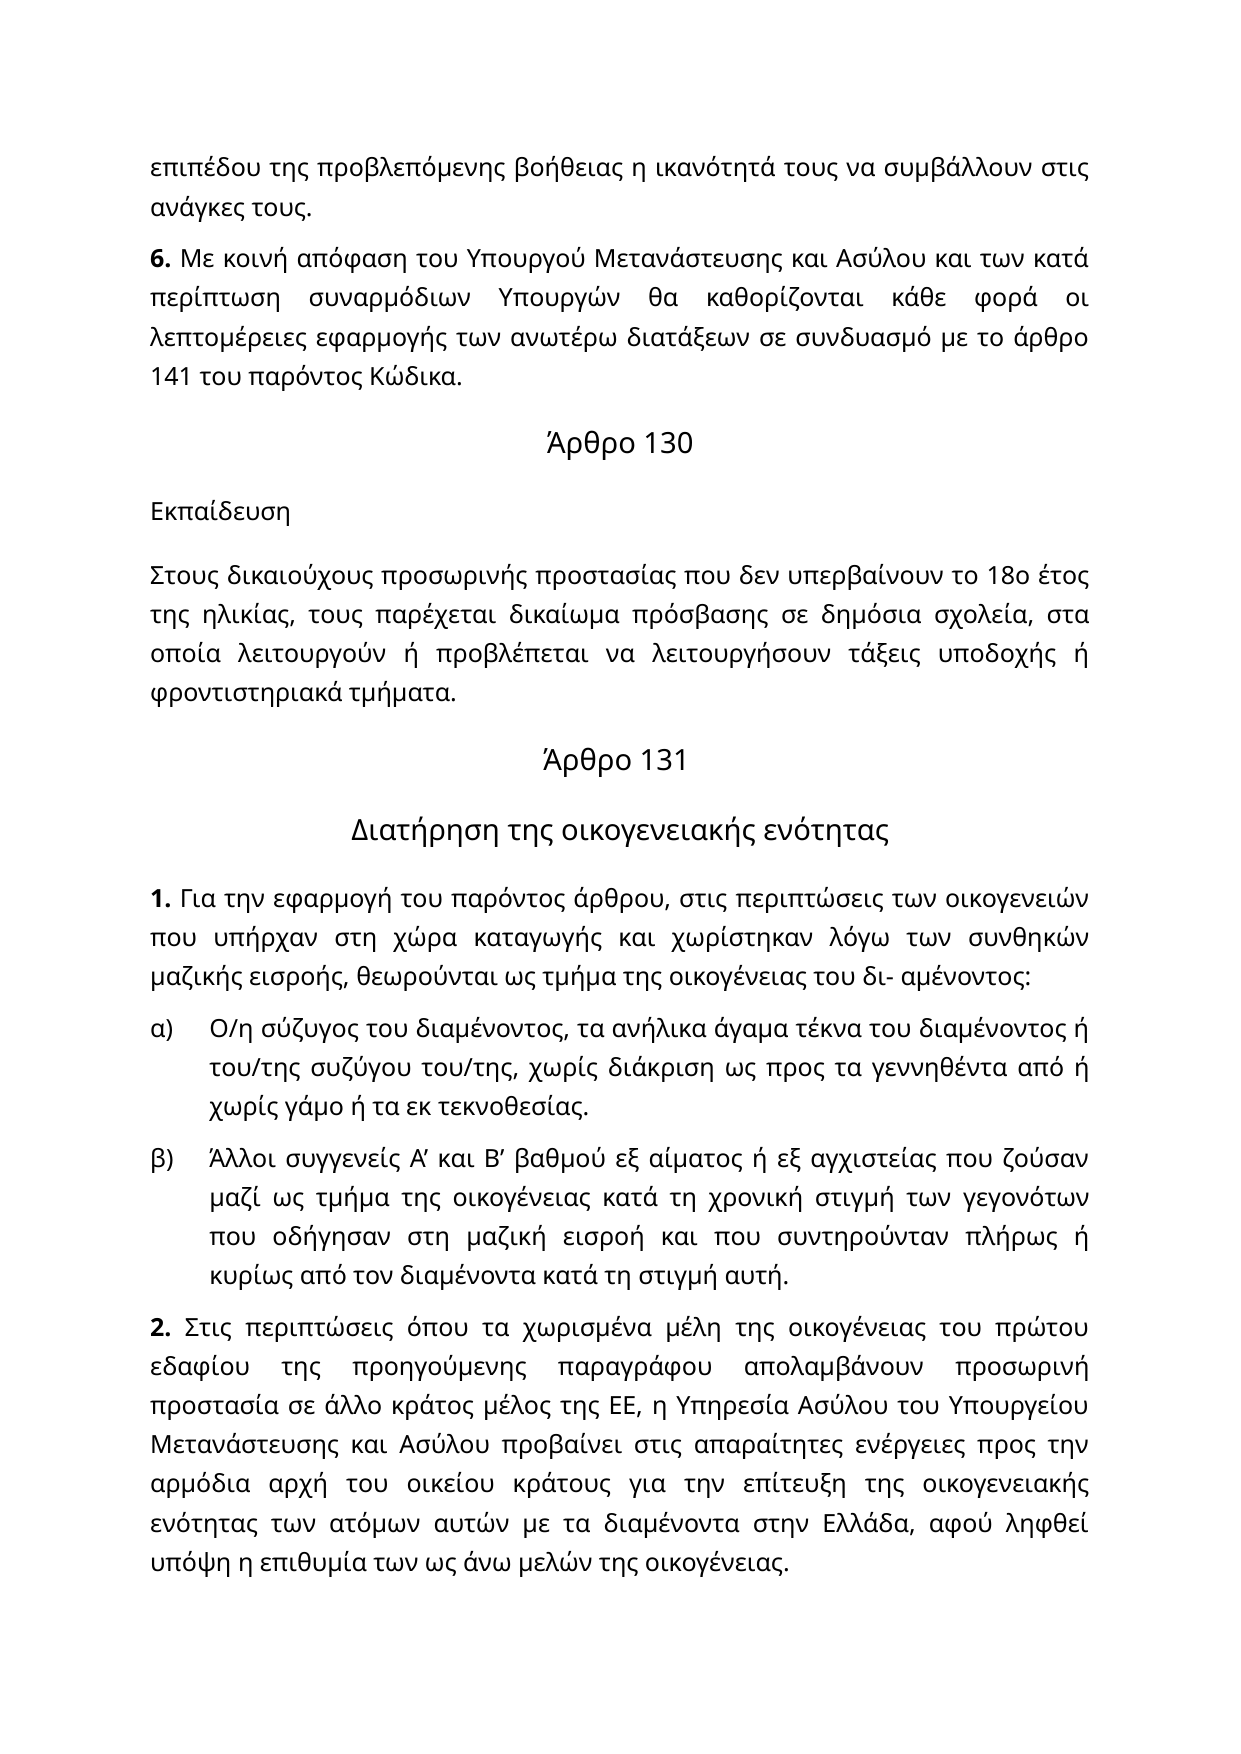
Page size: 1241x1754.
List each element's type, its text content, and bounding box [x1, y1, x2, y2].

text 1. Για την εφαρμογή του παρόντος άρθρου, στις περιπτώσεις των οικογενειών που υπήρχαν στη χώρα καταγωγής και χωρίστηκαν λόγω των συνθηκών μαζικής εισροής, θεωρούνται ως τμήμα της οικογένειας του δι- αμένοντος: [150, 880, 1090, 993]
text 2. Στις περιπτώσεις όπου τα χωρισμένα μέλη της οικογένειας του πρώτου εδαφίου της προηγούμενης παραγράφου απολαμβάνουν προσωρινή προστασία σε άλλο κράτος μέλος της ΕΕ, η Υπηρεσία Ασύλου του Υπουργείου Μετανάστευσης και Ασύλου προβαίνει στις απαραίτητες ενέργειες προς την αρμόδια αρχή του οικείου κράτους για την επίτευξη της οικογενειακής ενότητας των ατόμων αυτών με τα διαμένοντα στην Ελλάδα, αφού ληφθεί υπόψη η επιθυμία των ως άνω μελών της οικογένειας. [150, 1309, 1090, 1578]
text Εκπαίδευση [150, 493, 1090, 527]
subtitle Διατήρηση της οικογενειακής ενότητας [150, 809, 1090, 849]
text 6. Με κοινή απόφαση του Υπουργού Μετανάστευσης και Ασύλου και των κατά περίπτωση συναρμόδιων Υπουργών θα καθορίζονται κάθε φορά οι λεπτομέρειες εφαρμογής των ανωτέρω διατάξεων σε συνδυασμό με το άρθρο 141 του παρόντος Κώδικα. [150, 241, 1090, 392]
subtitle Άρθρο 130 [150, 422, 1090, 462]
list α) Ο/η σύζυγος του διαμένοντος, τα ανήλικα άγαμα τέκνα του διαμένοντος ή του/της συζύγου του/της, χωρίς διάκριση ως προς τα γεννηθέντα από ή χωρίς γάμο ή τα εκ τεκνοθεσίας. [150, 1010, 1090, 1123]
text επιπέδου της προβλεπόμενης βοήθειας η ικανότητά τους να συμβάλλουν στις ανάγκες τους. [150, 150, 1090, 223]
list β) Άλλοι συγγενείς Α’ και Β’ βαθμού εξ αίματος ή εξ αγχιστείας που ζούσαν μαζί ως τμήμα της οικογένειας κατά τη χρονική στιγμή των γεγονότων που οδήγησαν στη μαζική εισροή και που συντηρούνταν πλήρως ή κυρίως από τον διαμένοντα κατά τη στιγμή αυτή. [150, 1140, 1090, 1292]
subtitle Άρθρο 131 [150, 739, 1090, 779]
text Στους δικαιούχους προσωρινής προστασίας που δεν υπερβαίνουν το 18ο έτος της ηλικίας, τους παρέχεται δικαίωμα πρόσβασης σε δημόσια σχολεία, στα οποία λειτουργούν ή προβλέπεται να λειτουργήσουν τάξεις υποδοχής ή φροντιστηριακά τμήματα. [150, 557, 1090, 709]
